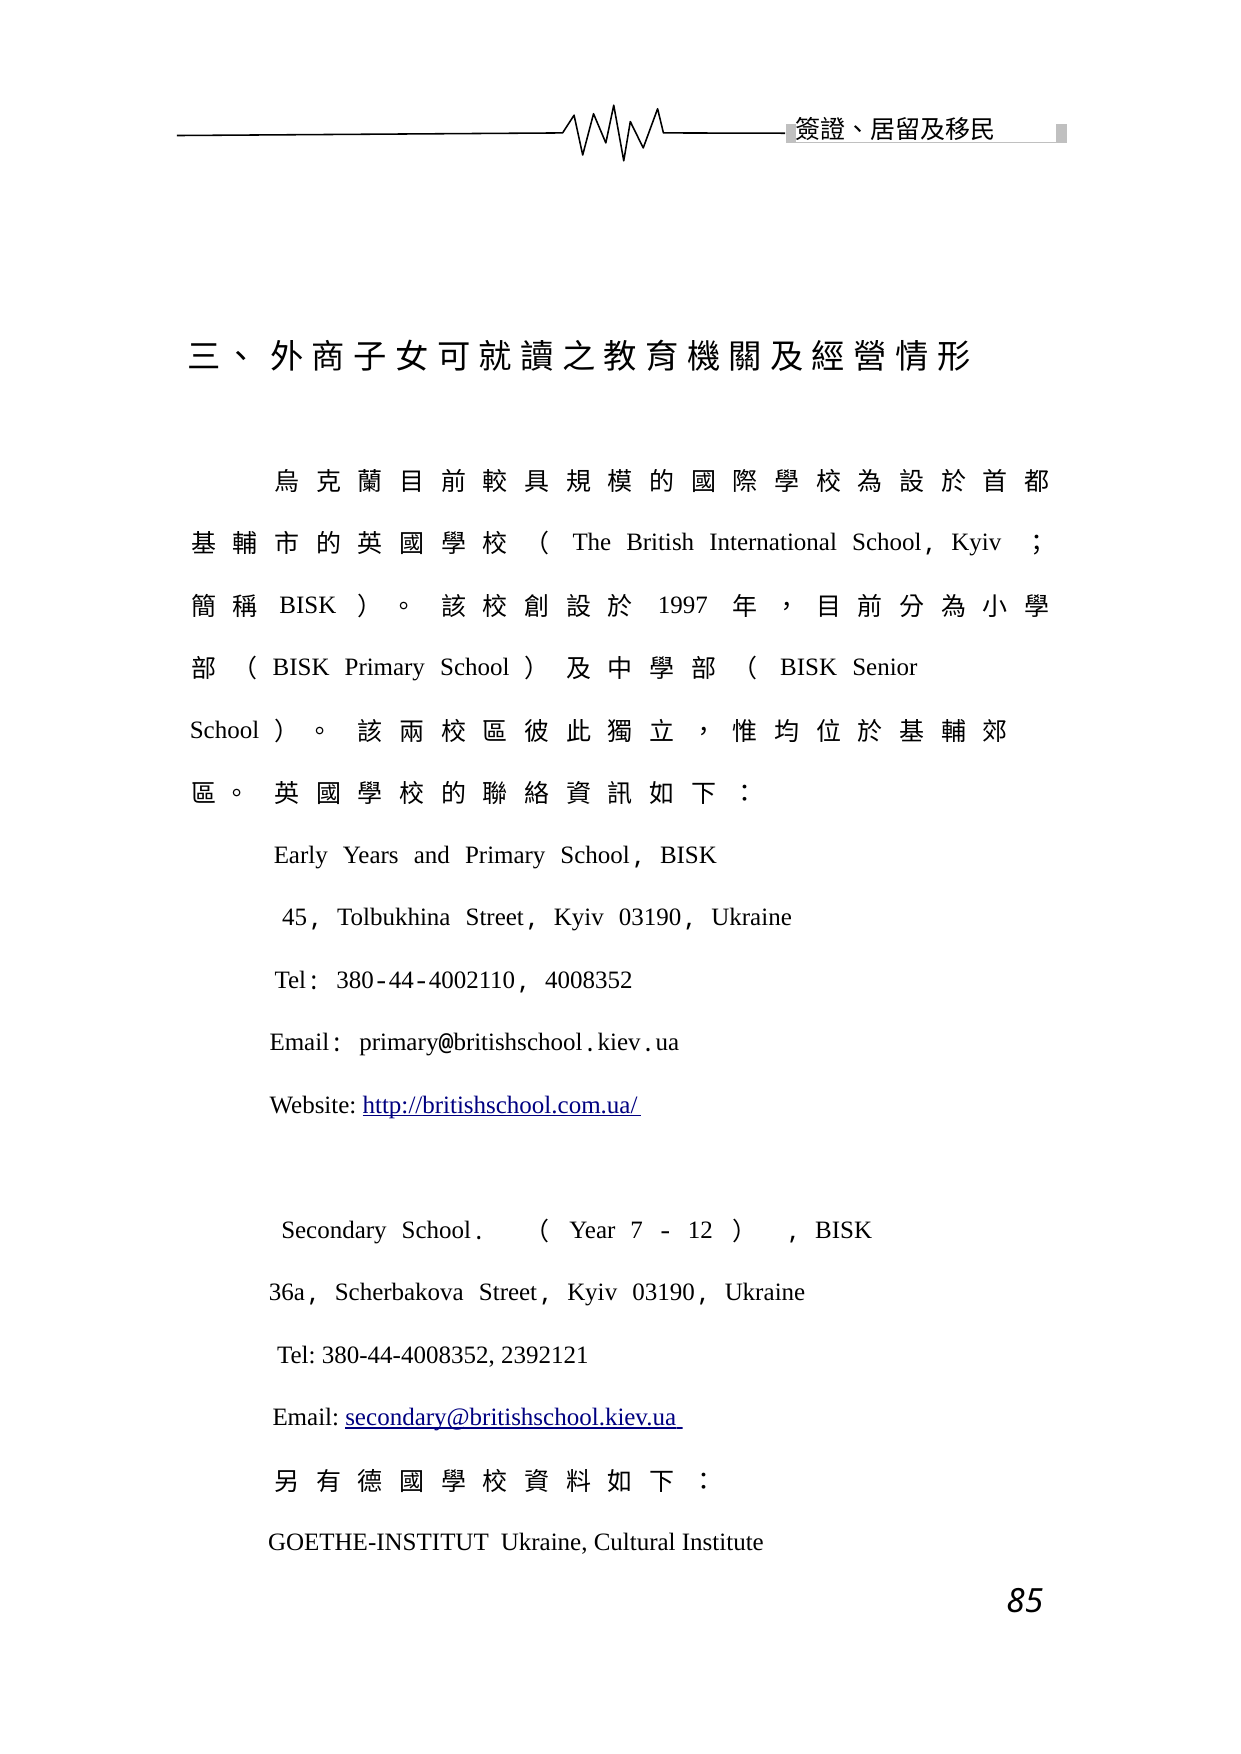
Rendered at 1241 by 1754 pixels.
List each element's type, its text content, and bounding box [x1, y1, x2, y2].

text Tel: 380-44-4002110, 4008352 [183, 938, 1058, 1000]
text 三、外商子女可就讀之教育機關及經營情形 [183, 313, 1058, 375]
text 烏克蘭目前較具規模的國際學校為設於首都基輔市的英國學校（The British International School, Kyiv；簡稱BISK）。該校創設於1997年，目前分為小學部（BISK Primary School）及中學部（BISK Senior School）。該兩校區彼此獨立，惟均位於基輔郊區。英國學校的聯絡資訊如下： [183, 438, 1058, 813]
text Email: primary@britishschool.kiev.ua [183, 1000, 1058, 1063]
text GOETHE-INSTITUT Ukraine, Cultural Institute [183, 1500, 1058, 1563]
text Tel: 380-44-4008352, 2392121 [183, 1313, 1058, 1375]
text Email: secondary@britishschool.kiev.ua [183, 1375, 1058, 1438]
text Website: http://britishschool.com.ua/ [183, 1063, 1058, 1125]
text 另有德國學校資料如下： [183, 1438, 1058, 1500]
text 36a, Scherbakova Street, Kyiv 03190, Ukraine [183, 1250, 1058, 1313]
text Secondary School. （Year 7 - 12）, BISK [183, 1188, 1058, 1250]
text 45, Tolbukhina Street, Kyiv 03190, Ukraine [183, 875, 1058, 938]
text Early Years and Primary School, BISK [183, 813, 1058, 875]
